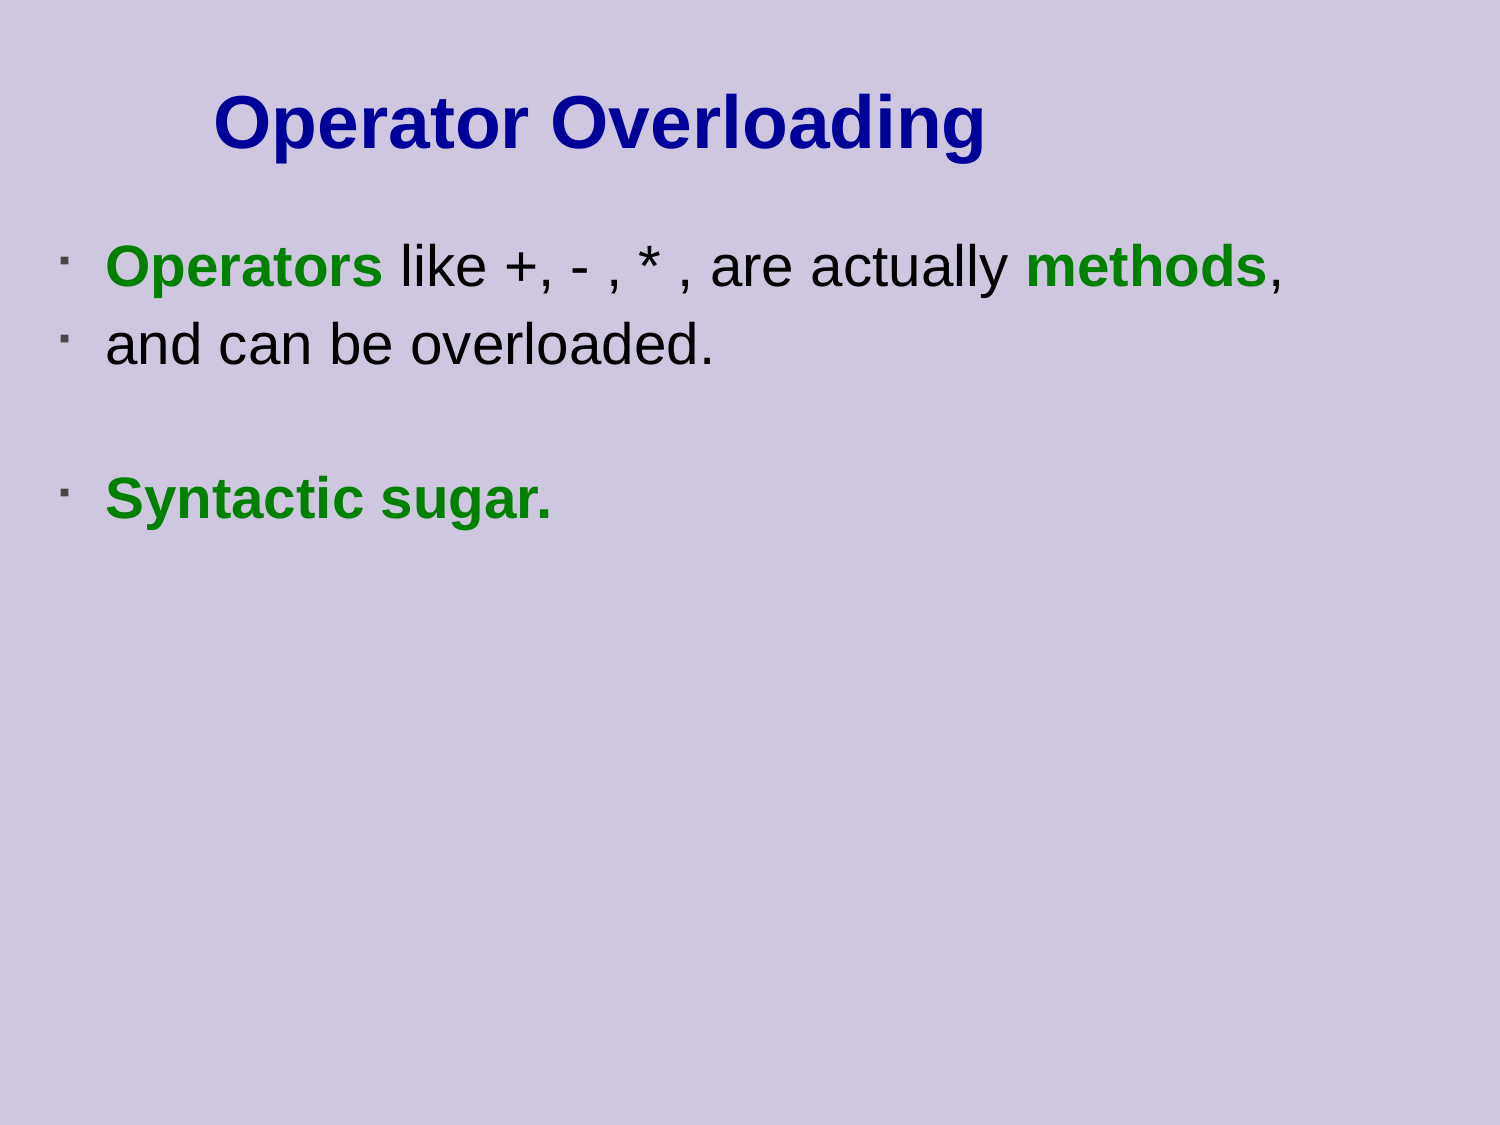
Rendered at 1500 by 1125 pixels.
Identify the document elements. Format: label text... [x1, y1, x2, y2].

title Operator Overloading [198, 17, 1468, 220]
list Operators like +, - , * , are actually methods, and can be overloaded. Syntactic sugar. [43, 229, 1329, 882]
